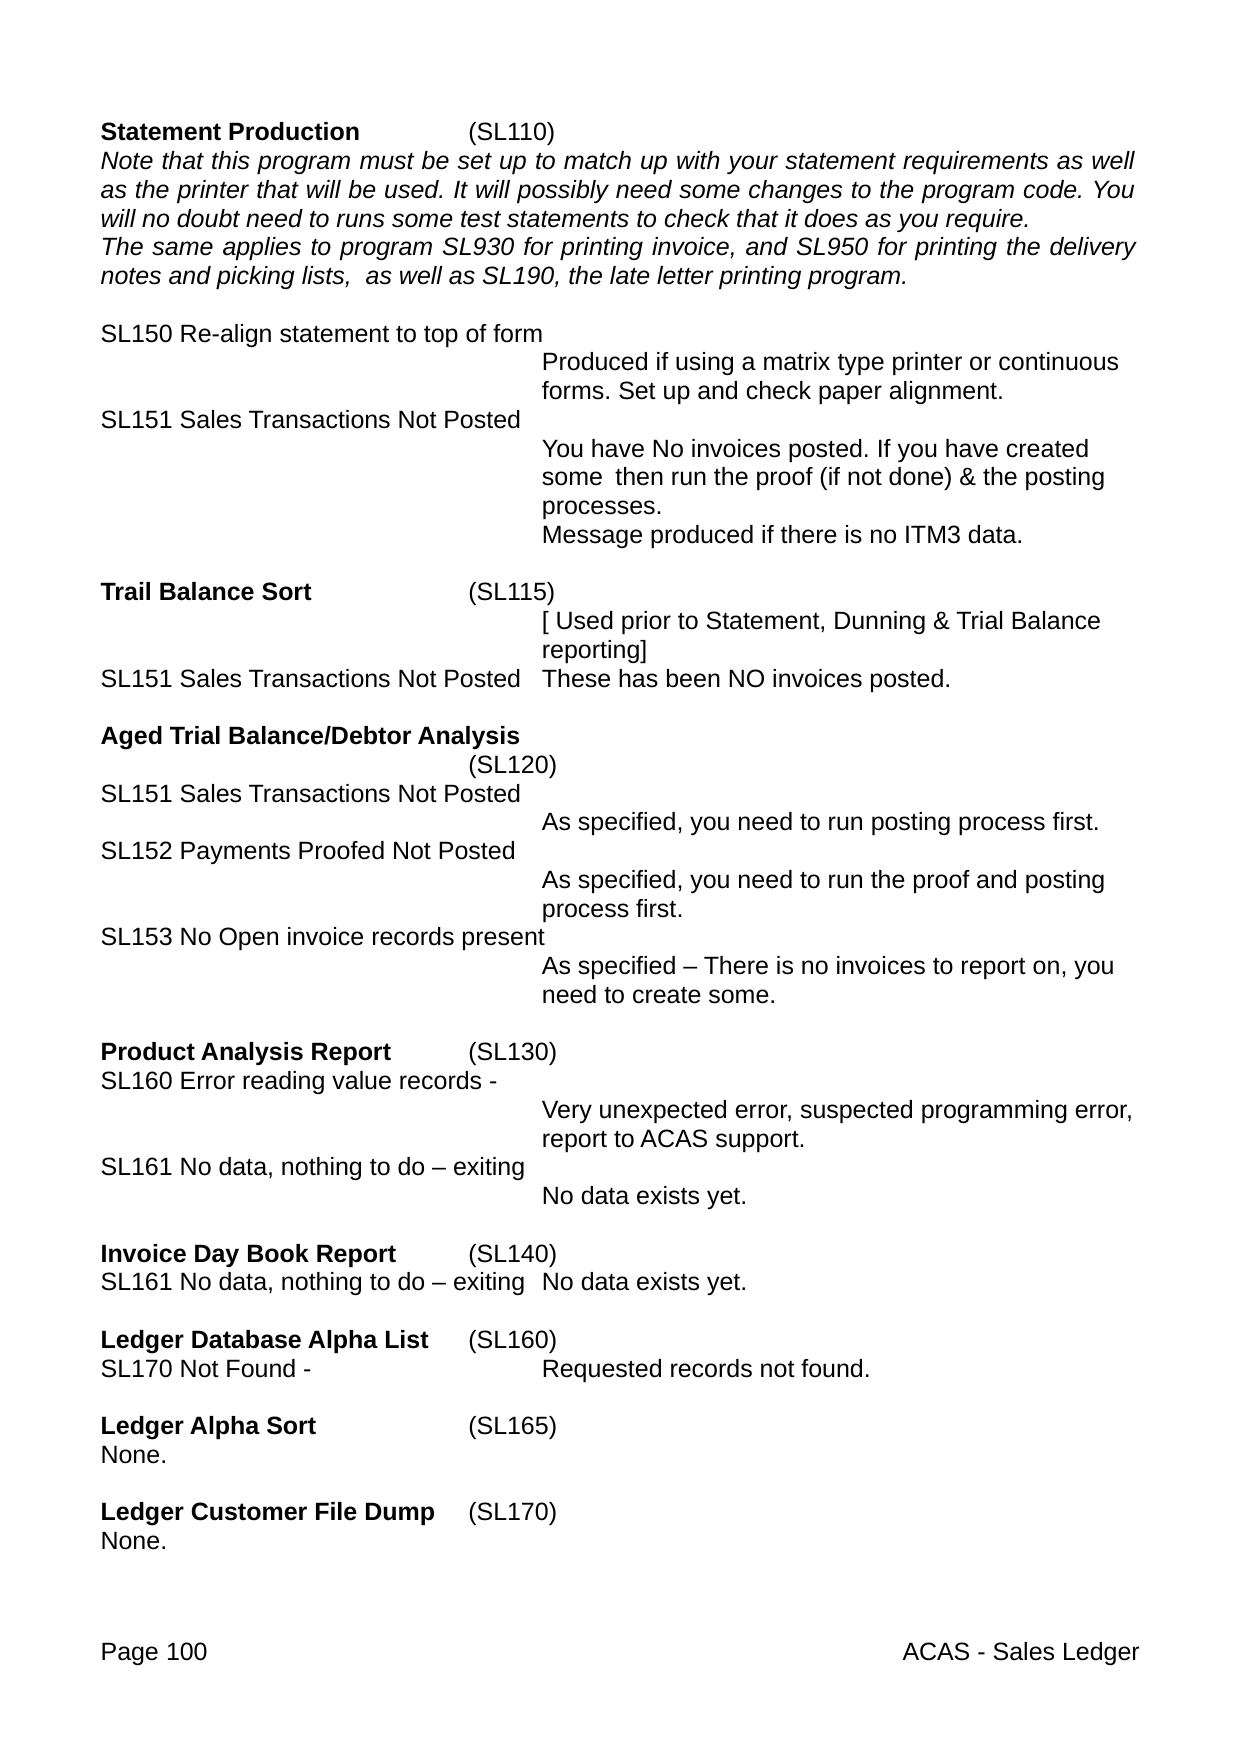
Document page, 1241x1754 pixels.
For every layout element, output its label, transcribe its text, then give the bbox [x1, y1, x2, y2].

text (SL120) [100, 750, 1140, 778]
text reporting] [100, 635, 1140, 663]
text SL161 No data, nothing to do – exiting [100, 1152, 1140, 1181]
text Note that this program must be set up to match up with your statement requirements as well as the printer that will be used. It will possibly need some changes to the program code. You will no doubt need to runs some test statements to check that it does as you require. [100, 146, 1140, 232]
text SL151 Sales Transactions Not Posted These has been NO invoices posted. [100, 663, 1140, 692]
text SL160 Error reading value records - [100, 1066, 1140, 1095]
text SL170 Not Found - Requested records not found. [100, 1353, 1140, 1382]
text Aged Trial Balance/Debtor Analysis [100, 721, 1140, 750]
text Product Analysis Report (SL130) [100, 1037, 1140, 1066]
text SL151 Sales Transactions Not Posted [100, 405, 1140, 433]
text As specified, you need to run the proof and posting [100, 865, 1140, 893]
text Produced if using a matrix type printer or continuous [100, 347, 1140, 376]
text No data exists yet. [100, 1181, 1140, 1210]
text Trail Balance Sort (SL115) [100, 577, 1140, 606]
text As specified, you need to run posting process first. [100, 807, 1140, 836]
text SL150 Re-align statement to top of form [100, 318, 1140, 347]
text some then run the proof (if not done) & the posting [100, 462, 1140, 491]
text You have No invoices posted. If you have created [100, 433, 1140, 462]
text SL161 No data, nothing to do – exiting No data exists yet. [100, 1267, 1140, 1296]
text process first. [100, 893, 1140, 922]
text Ledger Customer File Dump (SL170) [100, 1497, 1140, 1526]
text Very unexpected error, suspected programming error, [100, 1095, 1140, 1123]
text Invoice Day Book Report (SL140) [100, 1238, 1140, 1267]
text None. [100, 1440, 1140, 1468]
text SL152 Payments Proofed Not Posted [100, 836, 1140, 865]
text As specified – There is no invoices to report on, you [100, 951, 1140, 980]
text SL151 Sales Transactions Not Posted [100, 778, 1140, 807]
text Ledger Database Alpha List (SL160) [100, 1325, 1140, 1353]
text need to create some. [100, 980, 1140, 1008]
text forms. Set up and check paper alignment. [100, 376, 1140, 405]
text Statement Production (SL110) [100, 117, 1140, 146]
text processes. [100, 491, 1140, 520]
text Ledger Alpha Sort (SL165) [100, 1411, 1140, 1440]
text report to ACAS support. [100, 1123, 1140, 1152]
text Message produced if there is no ITM3 data. [100, 520, 1140, 548]
text None. [100, 1526, 1140, 1555]
text SL153 No Open invoice records present [100, 922, 1140, 951]
text [ Used prior to Statement, Dunning & Trial Balance [100, 606, 1140, 635]
text The same applies to program SL930 for printing invoice, and SL950 for printing the delivery notes and picking lists, as well as SL190, the late letter printing program. [100, 232, 1140, 290]
